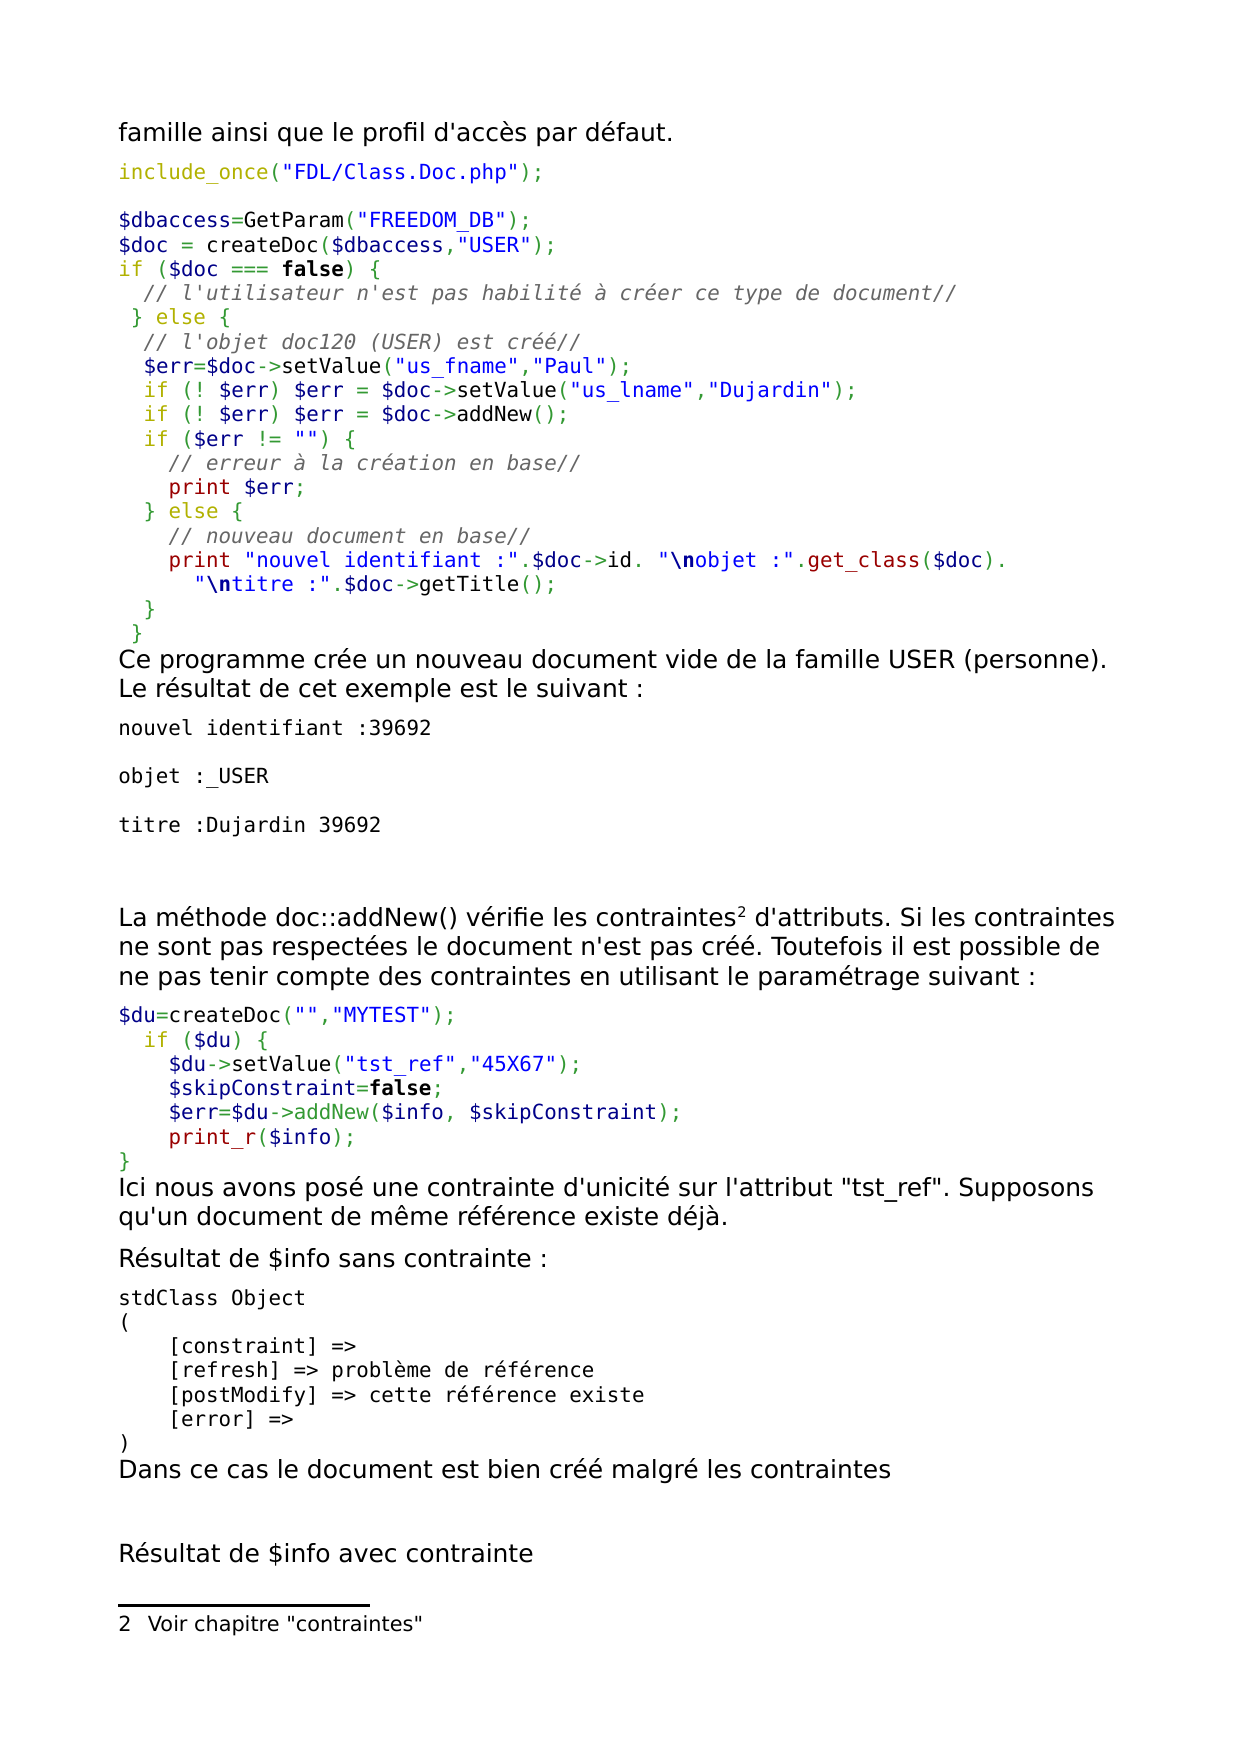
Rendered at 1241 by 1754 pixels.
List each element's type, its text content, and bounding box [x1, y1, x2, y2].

text ) [118, 1431, 1122, 1456]
text $dbaccess=GetParam("FREEDOM_DB"); [118, 208, 1122, 233]
text [error] => [118, 1407, 1122, 1431]
text if ($du) { [118, 1028, 1122, 1052]
text $du=createDoc("","MYTEST"); [118, 1003, 1122, 1028]
text if ($err != "") { [118, 427, 1122, 451]
text } [118, 1149, 1122, 1173]
text $err=$du->addNew($info, $skipConstraint); [118, 1100, 1122, 1125]
text print $err; [118, 475, 1122, 499]
text Voir chapitre "contraintes" [118, 1612, 1122, 1636]
text if (! $err) $err = $doc->setValue("us_lname","Dujardin"); [118, 378, 1122, 402]
text } else { [118, 499, 1122, 524]
text // l'utilisateur n'est pas habilité à créer ce type de document// [118, 281, 1122, 305]
text $du->setValue("tst_ref","45X67"); [118, 1052, 1122, 1076]
text [postModify] => cette référence existe [118, 1383, 1122, 1407]
text stdClass Object [118, 1286, 1122, 1310]
text if ($doc === false) { [118, 257, 1122, 281]
text Ce programme crée un nouveau document vide de la famille USER (personne). Le résultat de cet exemple est le suivant : [118, 645, 1122, 703]
text nouvel identifiant :39692 objet :_USER titre :Dujardin 39692 [118, 716, 1122, 862]
text Résultat de $info avec contrainte [118, 1539, 1122, 1568]
text ( [118, 1310, 1122, 1334]
text [constraint] => [118, 1334, 1122, 1358]
text $err=$doc->setValue("us_fname","Paul"); [118, 354, 1122, 378]
text } [118, 621, 1122, 645]
text $doc = createDoc($dbaccess,"USER"); [118, 233, 1122, 257]
text if (! $err) $err = $doc->addNew(); [118, 402, 1122, 427]
text Ici nous avons posé une contrainte d'unicité sur l'attribut "tst_ref". Supposons qu'un document de même référence existe déjà. [118, 1173, 1122, 1232]
text // nouveau document en base// [118, 524, 1122, 548]
text Résultat de $info sans contrainte : [118, 1244, 1122, 1273]
text famille ainsi que le profil d'accès par défaut. [118, 118, 1122, 147]
text [refresh] => problème de référence [118, 1358, 1122, 1383]
text "\ntitre :".$doc->getTitle(); [118, 572, 1122, 597]
text print "nouvel identifiant :".$doc->id. "\nobjet :".get_class($doc). [118, 548, 1122, 572]
text Dans ce cas le document est bien créé malgré les contraintes [118, 1456, 1122, 1485]
text print_r($info); [118, 1125, 1122, 1149]
text include_once("FDL/Class.Doc.php"); [118, 160, 1122, 184]
text La méthode doc::addNew() vérifie les contraintes d'attributs. Si les contraintes ne sont pas respectées le document n'est pas créé. Toutefois il est possible de ne pas tenir compte des contraintes en utilisant le paramétrage suivant : [118, 903, 1122, 991]
text // l'objet doc120 (USER) est créé// [118, 330, 1122, 354]
text } [118, 597, 1122, 621]
text } else { [118, 305, 1122, 330]
text // erreur à la création en base// [118, 451, 1122, 475]
text $skipConstraint=false; [118, 1076, 1122, 1100]
